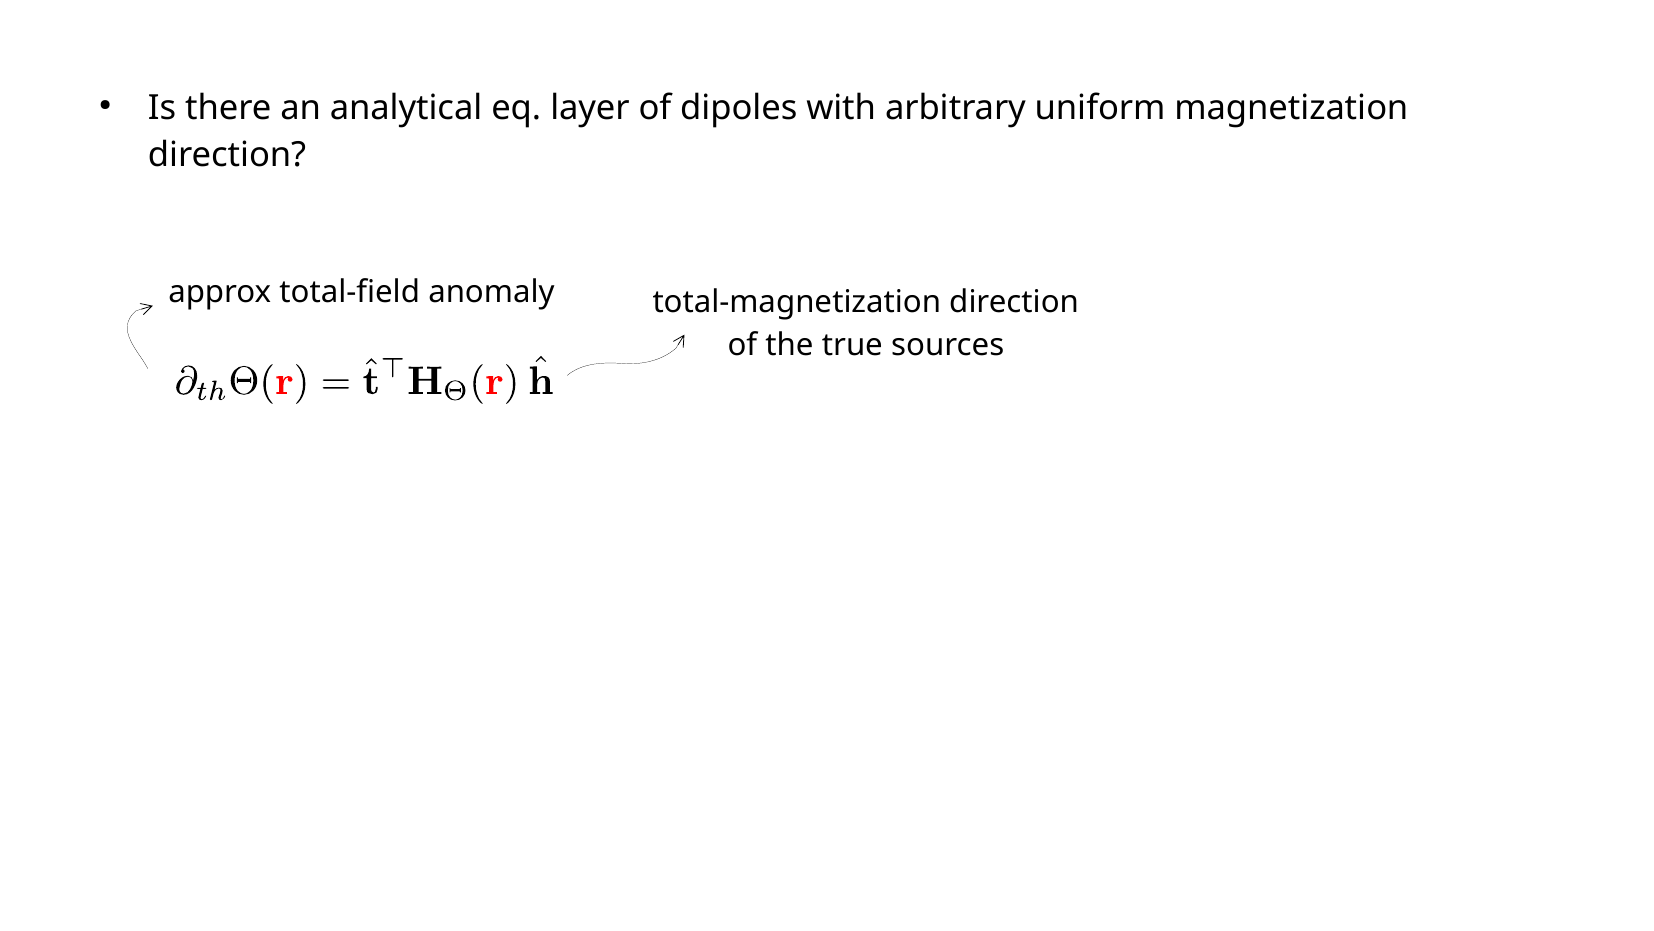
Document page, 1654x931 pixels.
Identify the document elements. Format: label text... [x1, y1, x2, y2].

picture [173, 354, 556, 406]
text_box approx total-field anomaly [153, 262, 552, 312]
text_box total-magnetization direction of the true sources [637, 271, 1099, 390]
list Is there an analytical eq. layer of dipoles with arbitrary uniform magnetization direction? [82, 82, 1571, 178]
